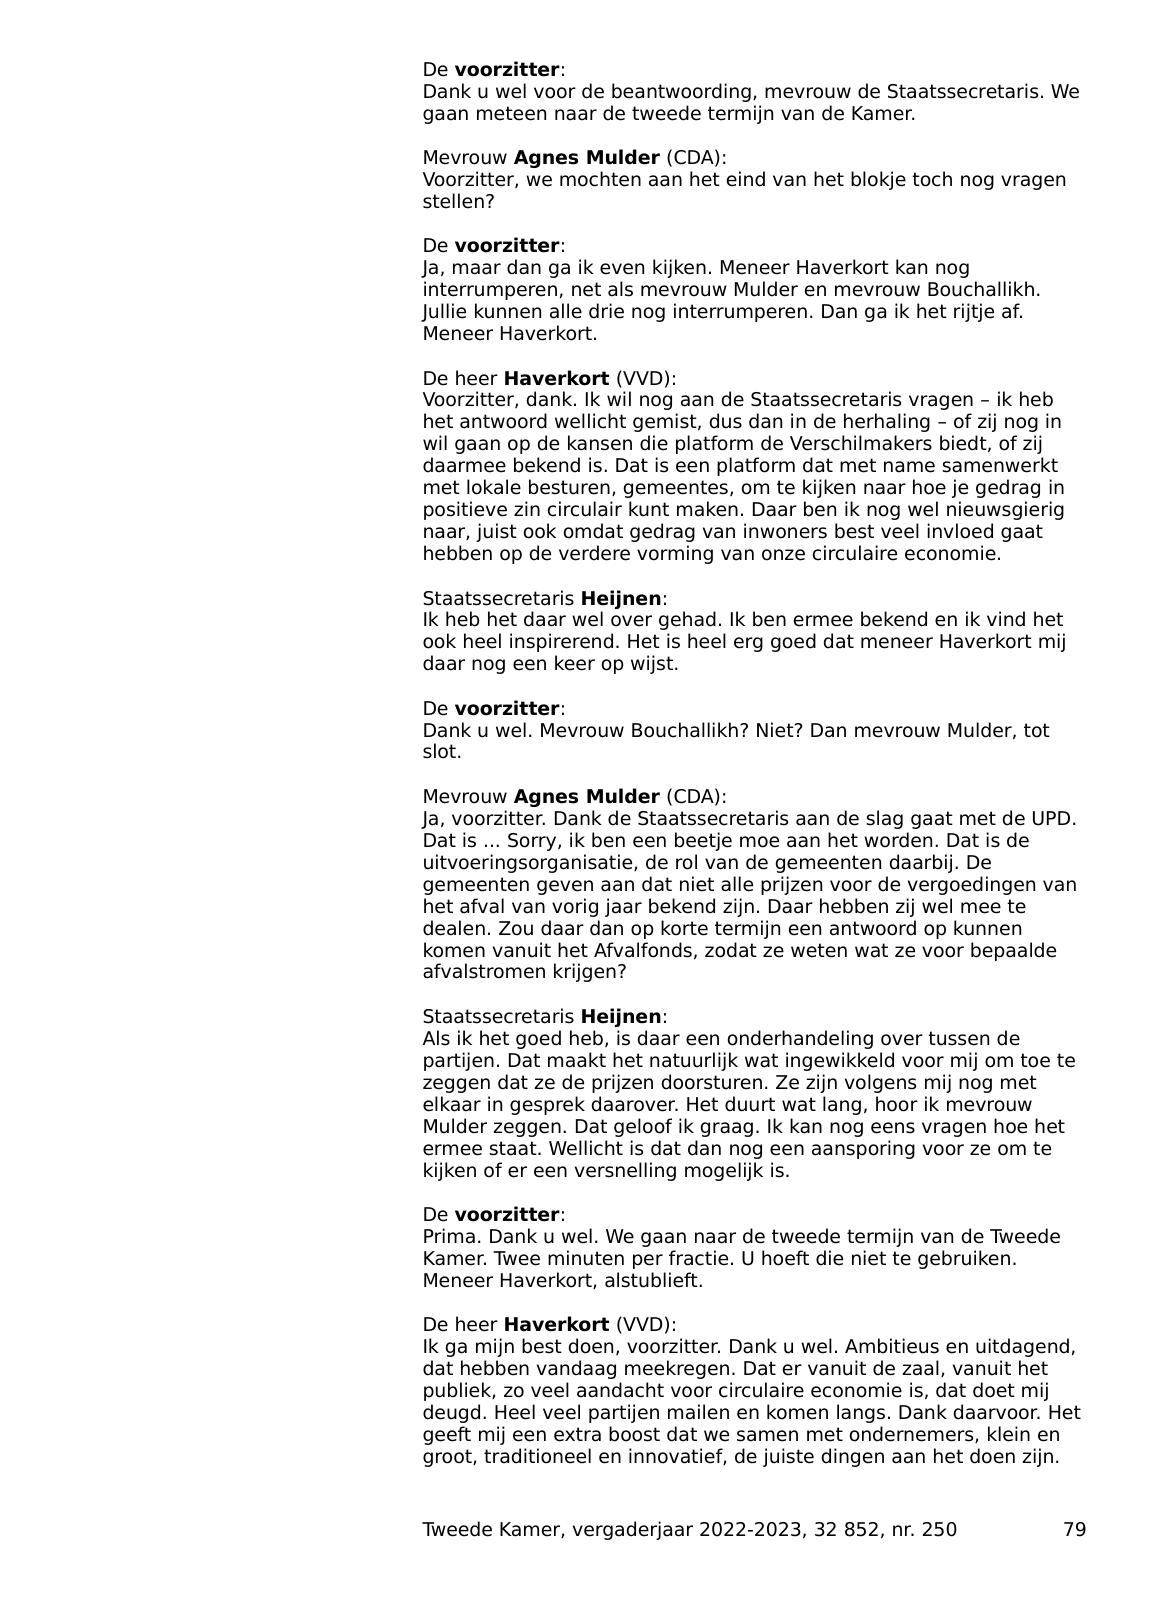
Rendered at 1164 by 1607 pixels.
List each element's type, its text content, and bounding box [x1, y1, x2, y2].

text De voorzitter: [422, 235, 1087, 257]
text Ik heb het daar wel over gehad. Ik ben ermee bekend en ik vind het ook heel inspirerend. Het is heel erg goed dat meneer Haverkort mij daar nog een keer op wijst. [422, 609, 1087, 675]
text Ja, voorzitter. Dank de Staatssecretaris aan de slag gaat met de UPD. Dat is ... Sorry, ik ben een beetje moe aan het worden. Dat is de uitvoeringsorganisatie, de rol van de gemeenten daarbij. De gemeenten geven aan dat niet alle prijzen voor de vergoedingen van het afval van vorig jaar bekend zijn. Daar hebben zij wel mee te dealen. Zou daar dan op korte termijn een antwoord op kunnen komen vanuit het Afvalfonds, zodat ze weten wat ze voor bepaalde afvalstromen krijgen? [422, 808, 1087, 983]
text De heer Haverkort (VVD): [422, 367, 1087, 389]
text De voorzitter: [422, 697, 1087, 719]
text De voorzitter: [422, 1204, 1087, 1226]
text Mevrouw Agnes Mulder (CDA): [422, 786, 1087, 808]
text Dank u wel. Mevrouw Bouchallikh? Niet? Dan mevrouw Mulder, tot slot. [422, 719, 1087, 763]
text Ik ga mijn best doen, voorzitter. Dank u wel. Ambitieus en uitdagend, dat hebben vandaag meekregen. Dat er vanuit de zaal, vanuit het publiek, zo veel aandacht voor circulaire economie is, dat doet mij deugd. Heel veel partijen mailen en komen langs. Dank daarvoor. Het geeft mij een extra boost dat we samen met ondernemers, klein en groot, traditioneel en innovatief, de juiste dingen aan het doen zijn. [422, 1336, 1087, 1468]
text Dank u wel voor de beantwoording, mevrouw de Staatssecretaris. We gaan meteen naar de tweede termijn van de Kamer. [422, 81, 1087, 125]
text Voorzitter, dank. Ik wil nog aan de Staatssecretaris vragen – ik heb het antwoord wellicht gemist, dus dan in de herhaling – of zij nog in wil gaan op de kansen die platform de Verschilmakers biedt, of zij daarmee bekend is. Dat is een platform dat met name samenwerkt met lokale besturen, gemeentes, om te kijken naar hoe je gedrag in positieve zin circulair kunt maken. Daar ben ik nog wel nieuwsgierig naar, juist ook omdat gedrag van inwoners best veel invloed gaat hebben op de verdere vorming van onze circulaire economie. [422, 389, 1087, 565]
text Staatssecretaris Heijnen: [422, 1006, 1087, 1028]
text Prima. Dank u wel. We gaan naar de tweede termijn van de Tweede Kamer. Twee minuten per fractie. U hoeft die niet te gebruiken. Meneer Haverkort, alstublieft. [422, 1226, 1087, 1292]
text Mevrouw Agnes Mulder (CDA): [422, 147, 1087, 169]
text De heer Haverkort (VVD): [422, 1314, 1087, 1336]
text Voorzitter, we mochten aan het eind van het blokje toch nog vragen stellen? [422, 169, 1087, 213]
text Staatssecretaris Heijnen: [422, 587, 1087, 609]
text Ja, maar dan ga ik even kijken. Meneer Haverkort kan nog interrumperen, net als mevrouw Mulder en mevrouw Bouchallikh. Jullie kunnen alle drie nog interrumperen. Dan ga ik het rijtje af. Meneer Haverkort. [422, 257, 1087, 345]
text Als ik het goed heb, is daar een onderhandeling over tussen de partijen. Dat maakt het natuurlijk wat ingewikkeld voor mij om toe te zeggen dat ze de prijzen doorsturen. Ze zijn volgens mij nog met elkaar in gesprek daarover. Het duurt wat lang, hoor ik mevrouw Mulder zeggen. Dat geloof ik graag. Ik kan nog eens vragen hoe het ermee staat. Wellicht is dat dan nog een aansporing voor ze om te kijken of er een versnelling mogelijk is. [422, 1028, 1087, 1181]
text De voorzitter: [422, 59, 1087, 81]
